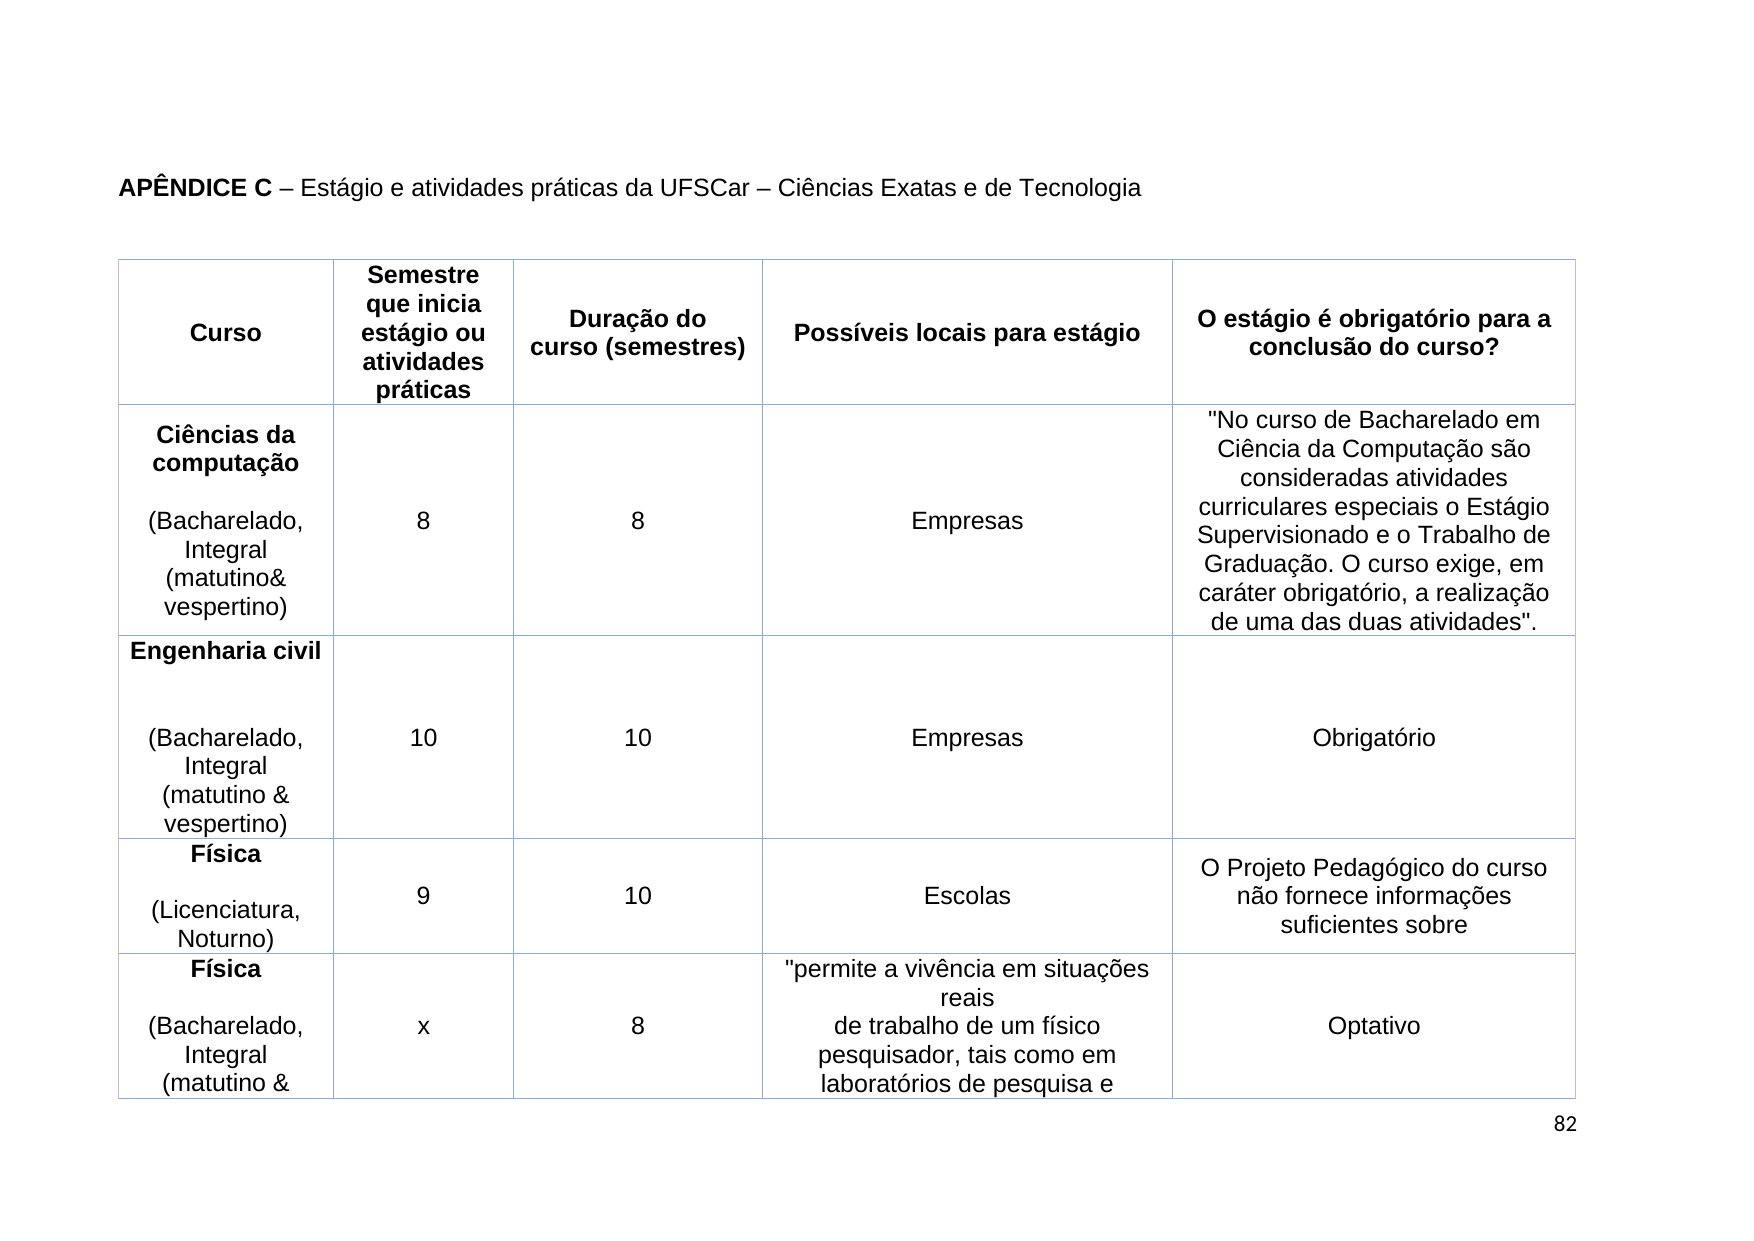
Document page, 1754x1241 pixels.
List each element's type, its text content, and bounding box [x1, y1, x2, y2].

table_cell 8 [334, 405, 513, 635]
table_cell Física (Licenciatura, Noturno) [119, 839, 333, 953]
table_cell Física (Bacharelado, Integral (matutino & [119, 954, 333, 1098]
table_cell Escolas [763, 839, 1172, 953]
subtitle APÊNDICE C – Estágio e atividades práticas da UFSCar – Ciências Exatas e de Tecnologia [118, 173, 1577, 202]
table_cell "permite a vivência em situações reais de trabalho de um físico pesquisador, tais como em laboratórios de pesquisa e [763, 954, 1172, 1098]
table_cell O Projeto Pedagógico do curso não fornece informações suficientes sobre [1173, 839, 1575, 953]
table_cell x [334, 954, 513, 1098]
table_cell 9 [334, 839, 513, 953]
table_cell Optativo [1173, 954, 1575, 1098]
table_header Possíveis locais para estágio [763, 260, 1172, 404]
table_cell Empresas [763, 405, 1172, 635]
table_header Duração do curso (semestres) [514, 260, 762, 404]
table_cell 8 [514, 954, 762, 1098]
table_cell Engenharia civil (Bacharelado, Integral (matutino & vespertino) [119, 636, 333, 837]
table_header Curso [119, 260, 333, 404]
table_cell 8 [514, 405, 762, 635]
table_cell Ciências da computação (Bacharelado, Integral (matutino& vespertino) [119, 405, 333, 635]
table_cell 10 [514, 839, 762, 953]
table_header O estágio é obrigatório para a conclusão do curso? [1173, 260, 1575, 404]
table_header Semestre que inicia estágio ou atividades práticas [334, 260, 513, 404]
table_cell Empresas [763, 636, 1172, 837]
table_cell 10 [334, 636, 513, 837]
table_cell "No curso de Bacharelado em Ciência da Computação são consideradas atividades curriculares especiais o Estágio Supervisionado e o Trabalho de Graduação. O curso exige, em caráter obrigatório, a realização de uma das duas atividades". [1173, 405, 1575, 635]
table_cell 10 [514, 636, 762, 837]
table_cell Obrigatório [1173, 636, 1575, 837]
